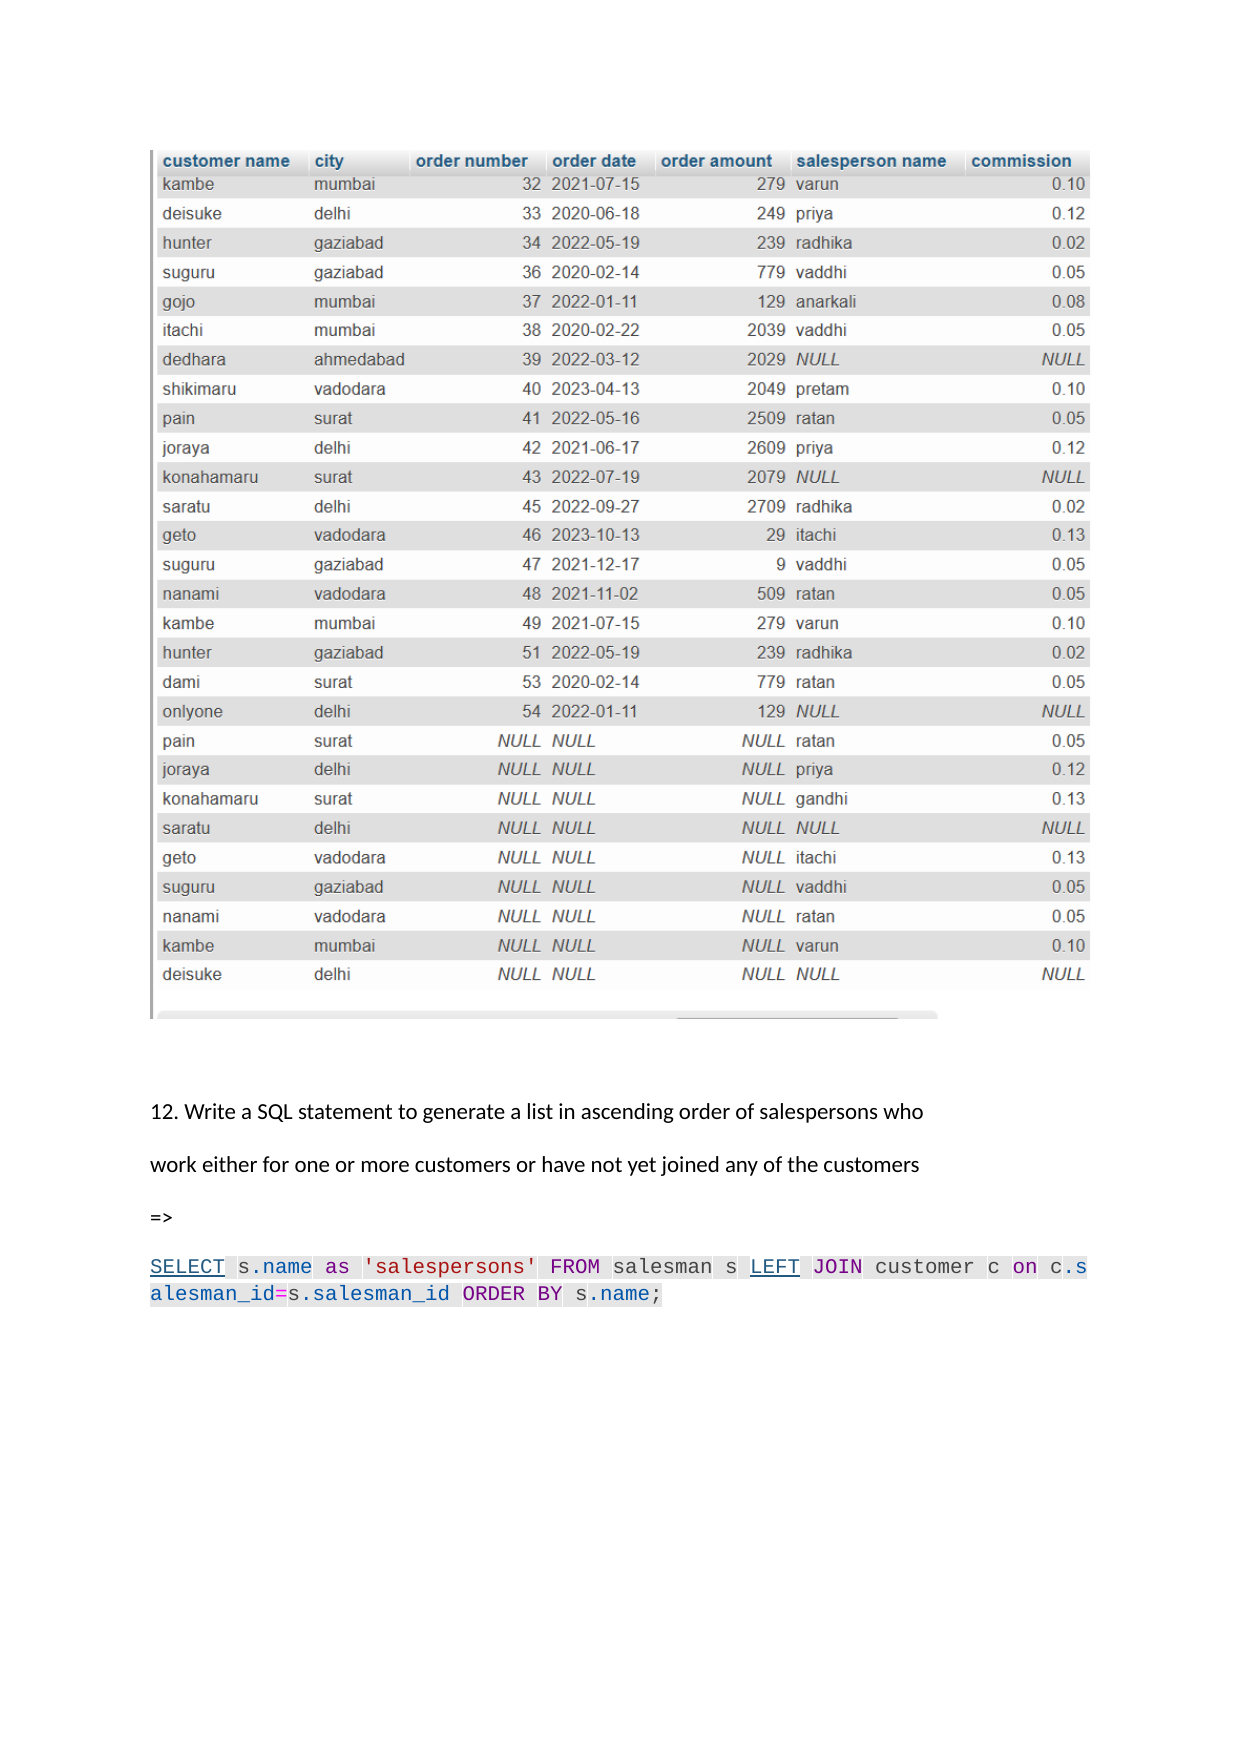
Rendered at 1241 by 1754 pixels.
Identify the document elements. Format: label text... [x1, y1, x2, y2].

text SELECT s.name as 'salespersons' FROM salesman s LEFT JOIN customer c on c.salesman_id=s.salesman_id ORDER BY s.name; [150, 1256, 1090, 1307]
text 12. Write a SQL statement to generate a list in ascending order of salespersons who [150, 1097, 1090, 1125]
text work either for one or more customers or have not yet joined any of the customers [150, 1150, 1090, 1178]
text => [150, 1203, 1090, 1231]
